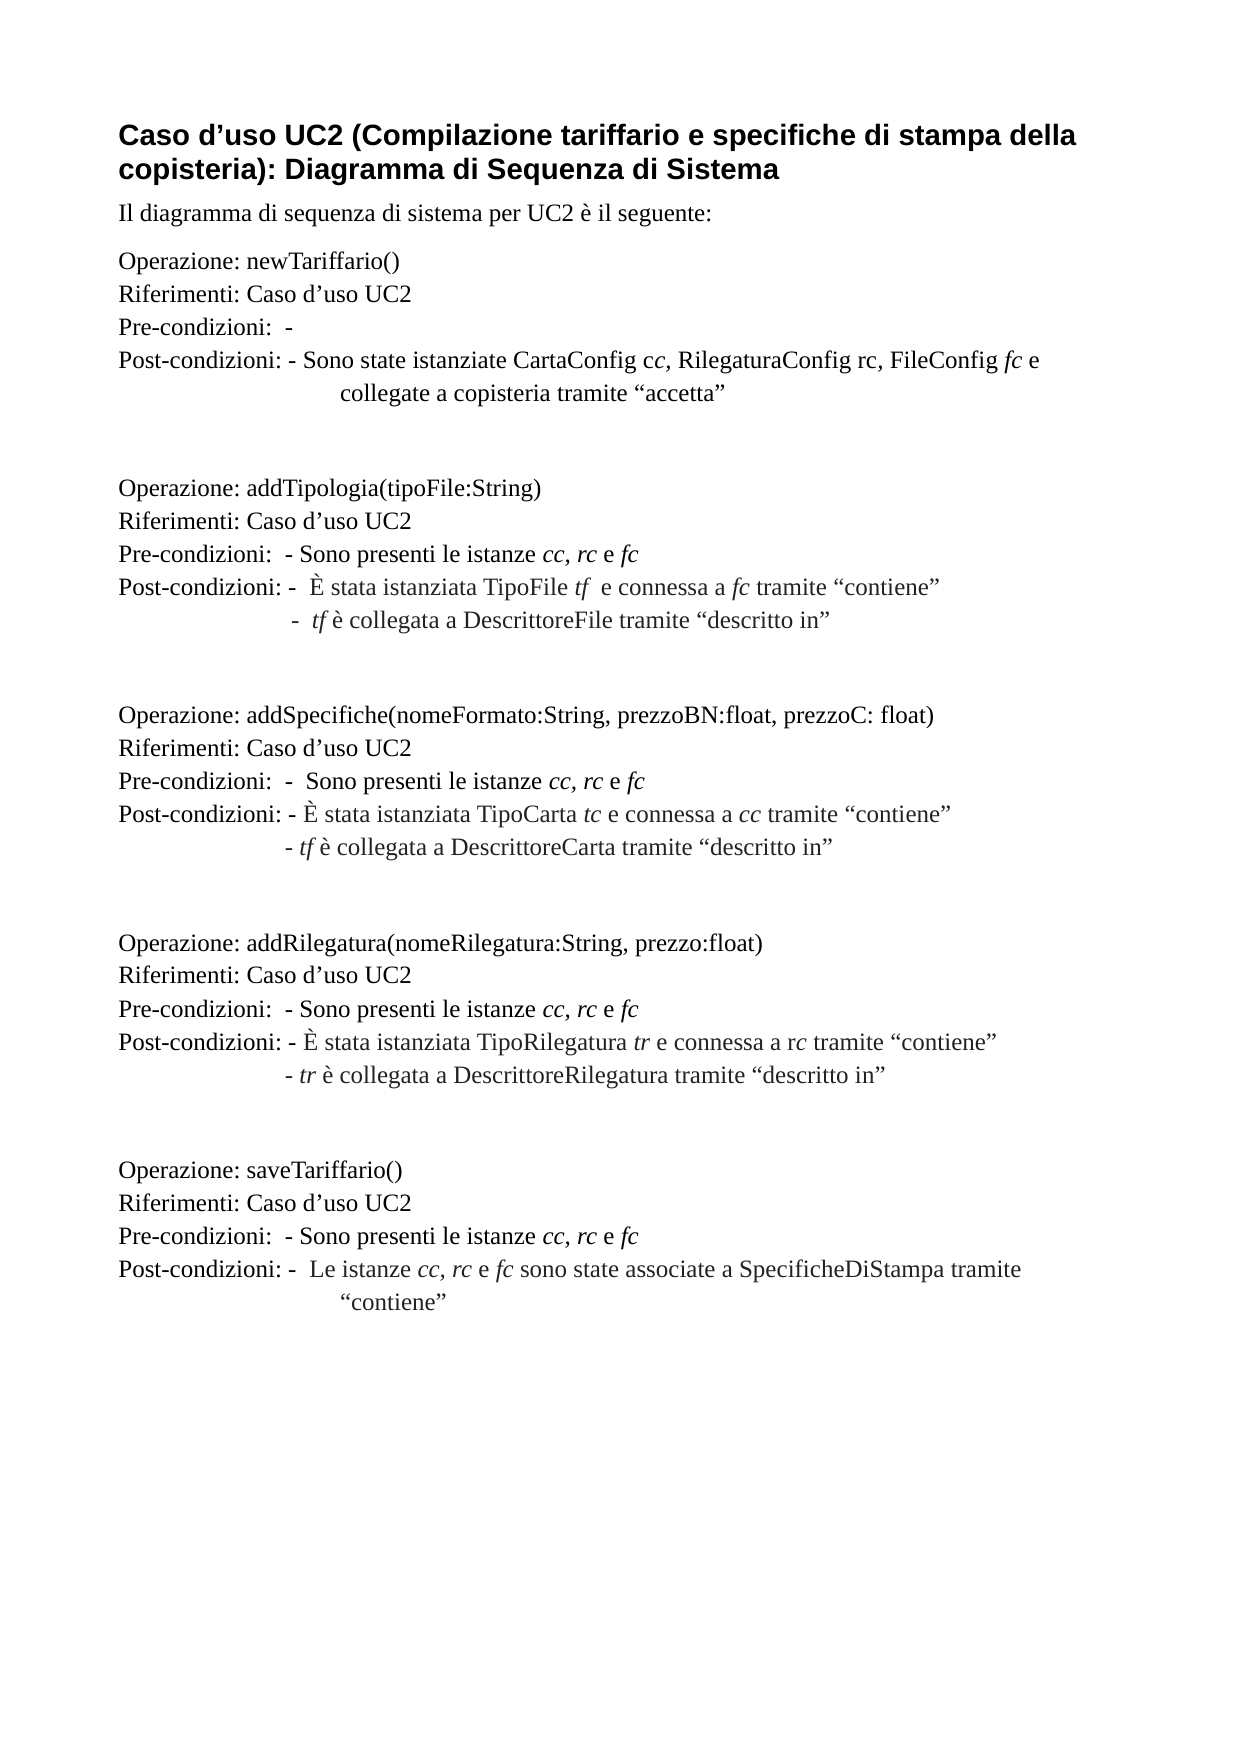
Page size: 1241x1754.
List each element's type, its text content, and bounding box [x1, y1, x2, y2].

subtitle Operazione: addRilegatura(nomeRilegatura:String, prezzo:float) Riferimenti: Caso d’uso UC2 Pre-condizioni: - Sono presenti le istanze cc, rc e fc Post-condizioni: - È stata istanziata TipoRilegatura tr e connessa a rc tramite “contiene” - tr è collegata a DescrittoreRilegatura tramite “descritto in” [118, 928, 1122, 1088]
subtitle Operazione: addSpecifiche(nomeFormato:String, prezzoBN:float, prezzoC: float) Riferimenti: Caso d’uso UC2 Pre-condizioni: - Sono presenti le istanze cc, rc e fc Post-condizioni: - È stata istanziata TipoCarta tc e connessa a cc tramite “contiene” - tf è collegata a DescrittoreCarta tramite “descritto in” [118, 700, 1122, 861]
subtitle Il diagramma di sequenza di sistema per UC2 è il seguente: [118, 198, 1122, 227]
subtitle Caso d’uso UC2 (Compilazione tariffario e specifiche di stampa della copisteria): Diagramma di Sequenza di Sistema [118, 118, 1122, 186]
subtitle Operazione: addTipologia(tipoFile:String) Riferimenti: Caso d’uso UC2 Pre-condizioni: - Sono presenti le istanze cc, rc e fc Post-condizioni: - È stata istanziata TipoFile tf e connessa a fc tramite “contiene” - tf è collegata a DescrittoreFile tramite “descritto in” [118, 473, 1122, 634]
subtitle Operazione: saveTariffario() Riferimenti: Caso d’uso UC2 Pre-condizioni: - Sono presenti le istanze cc, rc e fc Post-condizioni: - Le istanze cc, rc e fc sono state associate a SpecificheDiStampa tramite “contiene” [118, 1155, 1122, 1316]
subtitle Operazione: newTariffario() Riferimenti: Caso d’uso UC2 Pre-condizioni: - Post-condizioni: - Sono state istanziate CartaConfig cc, RilegaturaConfig rc, FileConfig fc e collegate a copisteria tramite “accetta” [118, 246, 1122, 407]
